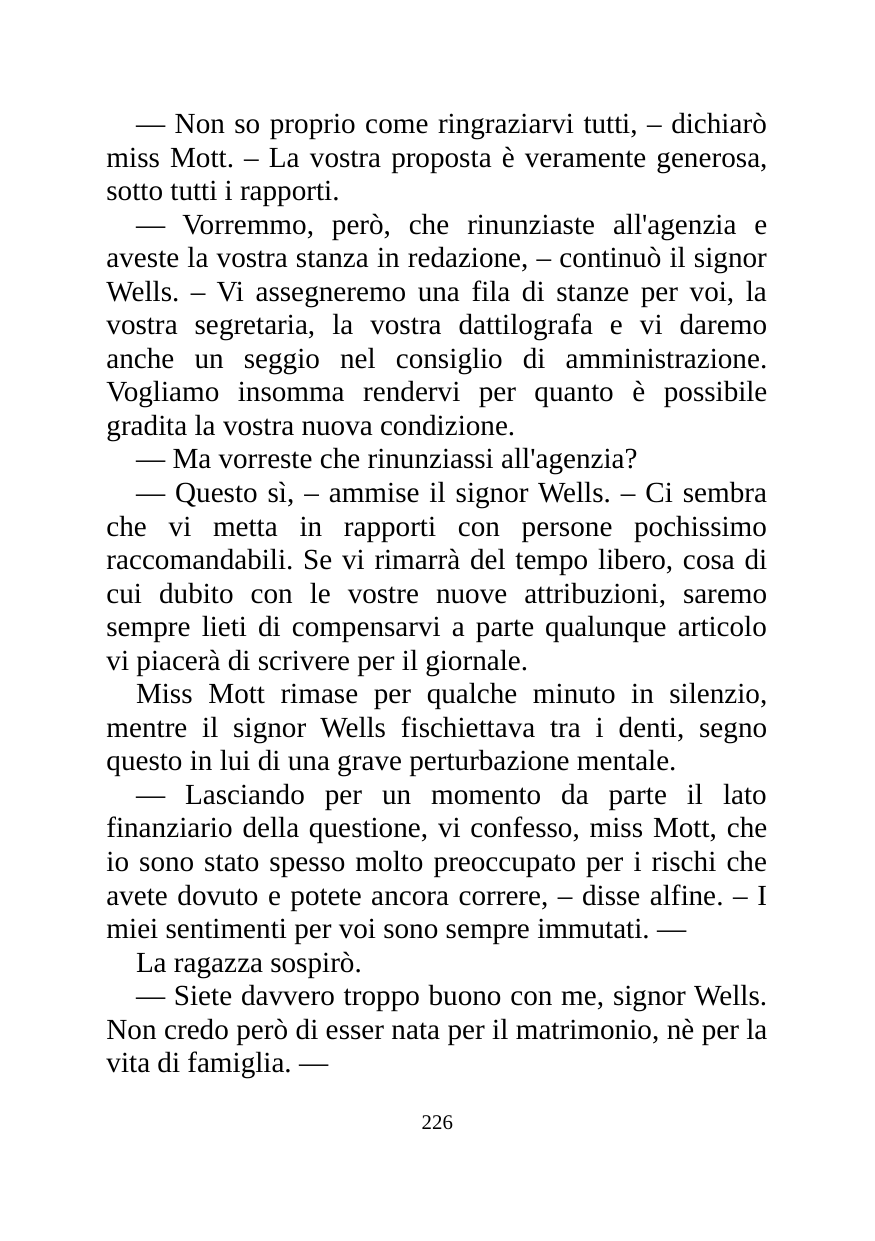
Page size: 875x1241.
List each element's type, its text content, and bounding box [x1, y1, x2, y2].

text — Vorremmo, però, che rinunziaste all'agenzia e aveste la vostra stanza in redazione, – continuò il signor Wells. – Vi assegneremo una fila di stanze per voi, la vostra segretaria, la vostra dattilografa e vi daremo anche un seggio nel consiglio di amministrazione. Vogliamo insomma rendervi per quanto è possibile gradita la vostra nuova condizione. [106, 207, 768, 442]
text — Questo sì, – ammise il signor Wells. – Ci sembra che vi metta in rapporti con persone pochissimo raccomandabili. Se vi rimarrà del tempo libero, cosa di cui dubito con le vostre nuove attribuzioni, saremo sempre lieti di compensarvi a parte qualunque articolo vi piacerà di scrivere per il giornale. [106, 475, 768, 676]
text — Ma vorreste che rinunziassi all'agenzia? [106, 442, 768, 475]
text — Siete davvero troppo buono con me, signor Wells. Non credo però di esser nata per il matrimonio, nè per la vita di famiglia. — [106, 978, 768, 1079]
text Miss Mott rimase per qualche minuto in silenzio, mentre il signor Wells fischiettava tra i denti, segno questo in lui di una grave perturbazione mentale. [106, 676, 768, 777]
text — Lasciando per un momento da parte il lato finanziario della questione, vi confesso, miss Mott, che io sono stato spesso molto preoccupato per i rischi che avete dovuto e potete ancora correre, – disse alfine. – I miei sentimenti per voi sono sempre immutati. — [106, 777, 768, 945]
text La ragazza sospirò. [106, 945, 768, 978]
text — Non so proprio come ringraziarvi tutti, – dichiarò miss Mott. – La vostra proposta è veramente generosa, sotto tutti i rapporti. [106, 106, 768, 207]
